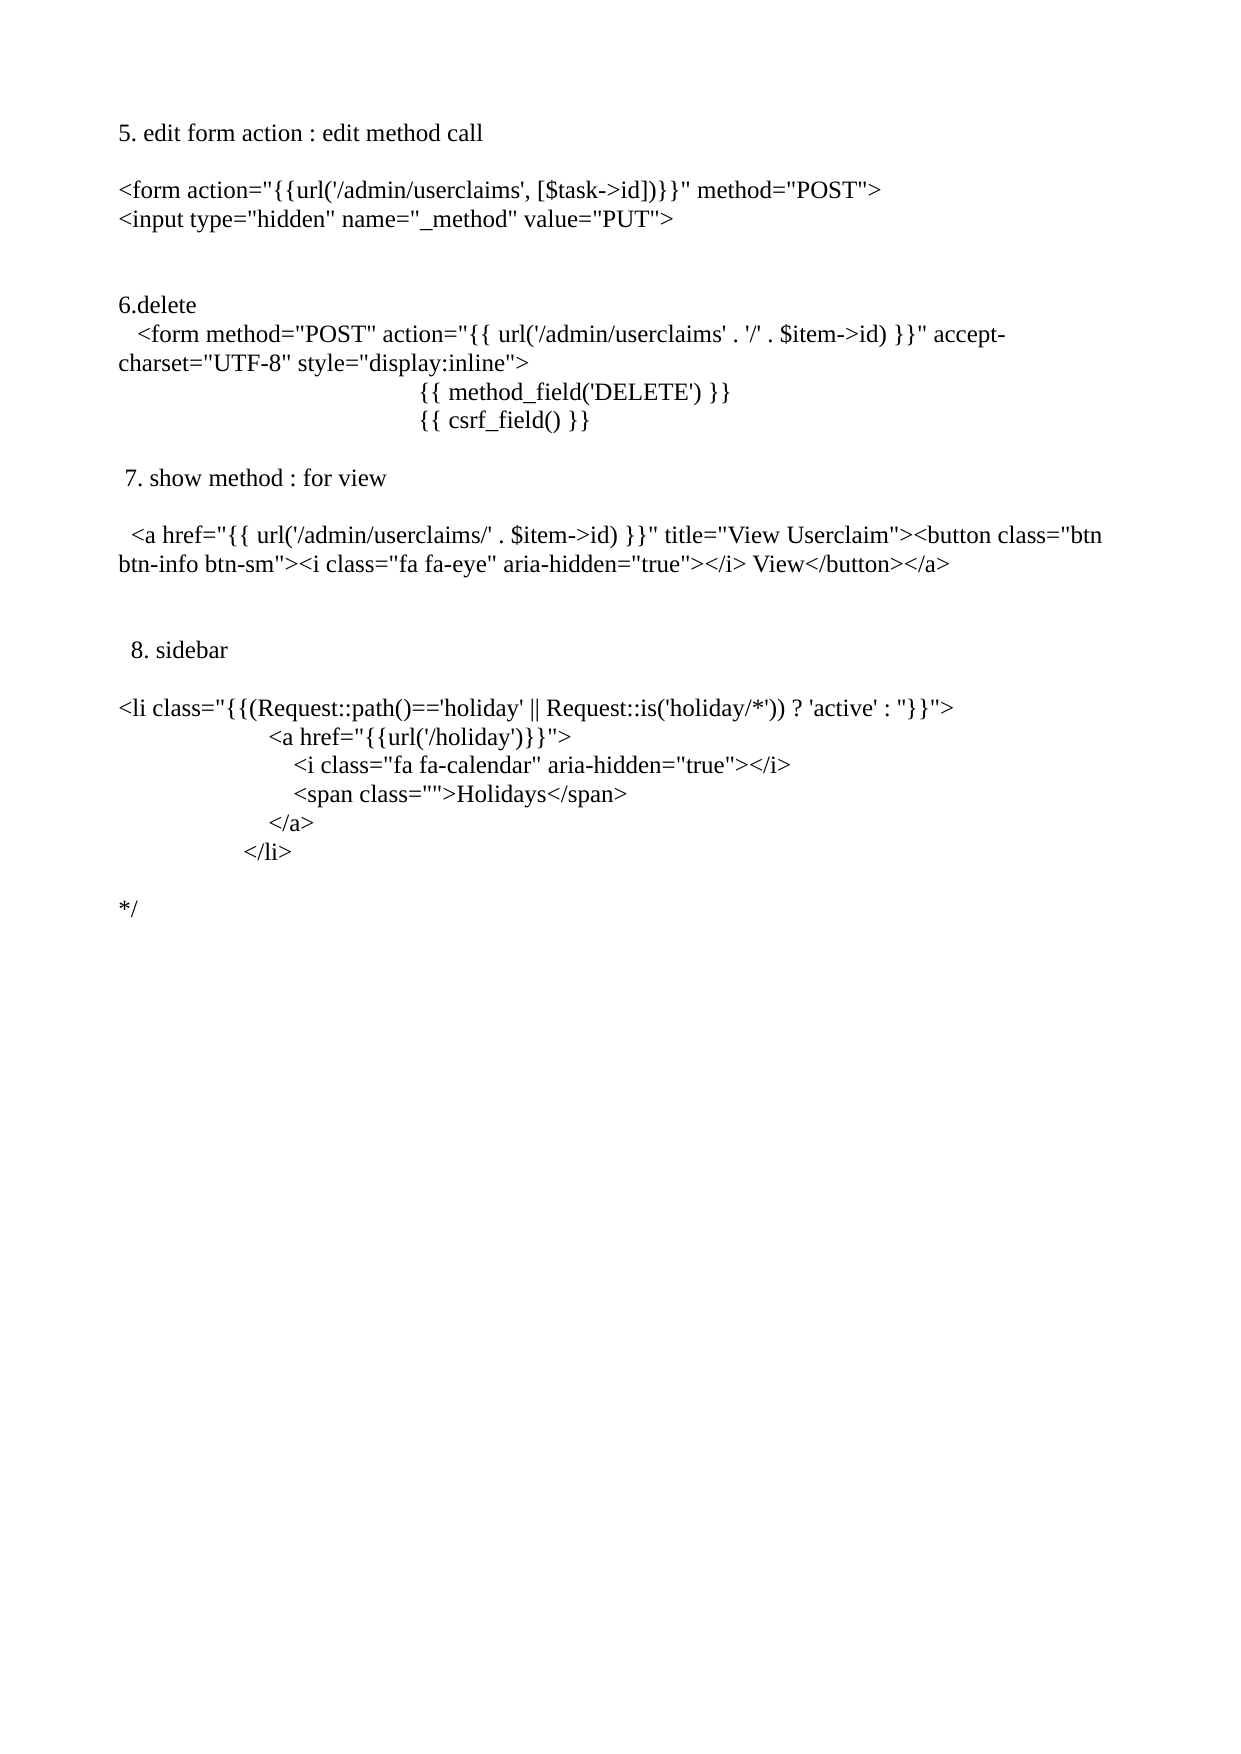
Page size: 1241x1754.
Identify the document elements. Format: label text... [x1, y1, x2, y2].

text 5. edit form action : edit method call [118, 118, 1122, 147]
text <input type="hidden" name="_method" value="PUT"> [118, 204, 1122, 233]
text <a href="{{ url('/admin/userclaims/' . $item->id) }}" title="View Userclaim"><button class="btn btn-info btn-sm"><i class="fa fa-eye" aria-hidden="true"></i> View</button></a> [118, 521, 1122, 578]
text */ [118, 894, 1122, 923]
text {{ method_field('DELETE') }} [118, 377, 1122, 406]
text <li class="{{(Request::path()=='holiday' || Request::is('holiday/*')) ? 'active' : ''}}"> [118, 693, 1122, 722]
text </li> [118, 837, 1122, 866]
text </a> [118, 808, 1122, 837]
text 6.delete [118, 291, 1122, 319]
text 7. show method : for view [118, 463, 1122, 492]
text 8. sidebar [118, 636, 1122, 664]
text <form action="{{url('/admin/userclaims', [$task->id])}}" method="POST"> [118, 176, 1122, 204]
text <i class="fa fa-calendar" aria-hidden="true"></i> [118, 751, 1122, 779]
text <a href="{{url('/holiday')}}"> [118, 722, 1122, 751]
text <form method="POST" action="{{ url('/admin/userclaims' . '/' . $item->id) }}" accept-charset="UTF-8" style="display:inline"> [118, 319, 1122, 377]
text <span class="">Holidays</span> [118, 779, 1122, 808]
text {{ csrf_field() }} [118, 406, 1122, 434]
